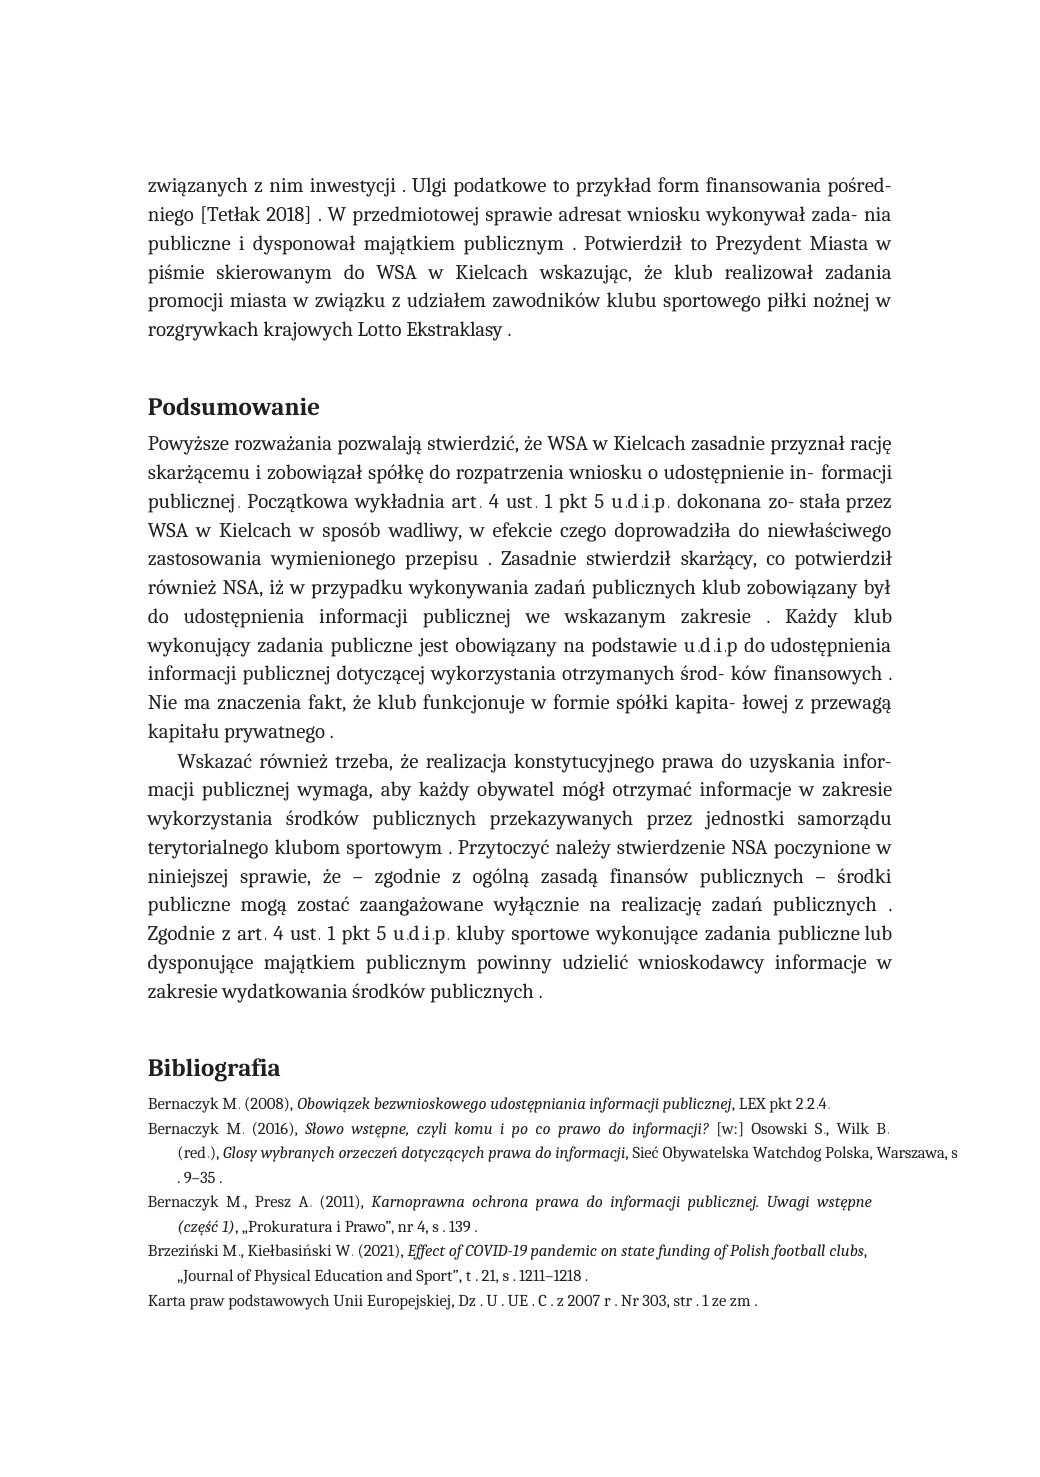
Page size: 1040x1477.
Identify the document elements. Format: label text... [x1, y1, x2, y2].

text Bernaczyk M . (2008), Obowiązek bezwnioskowego udostępniania informacji publicznej, LEX pkt 2 .2 .4 . Bernaczyk M . (2016), Słowo wstępne, czyli komu i po co prawo do informacji? [w:] Osowski S ., Wilk B . [148, 1095, 892, 1138]
text Bernaczyk M ., Presz A . (2011), Karnoprawna ochrona prawa do informacji publicznej. Uwagi wstępne (część 1), „Prokuratura i Prawo”, nr 4, s . 139 . [147, 1193, 899, 1236]
text Brzeziński M ., Kiełbasiński W . (2021), Effect of COVID-19 pandemic on state funding of Polish football clubs, [148, 1242, 968, 1261]
subtitle Podsumowanie [148, 393, 968, 422]
text Powyższe rozważania pozwalają stwierdzić, że WSA w Kielcach zasadnie przyznał rację skarżącemu i zobowiązał spółkę do rozpatrzenia wniosku o udostępnienie in- formacji publicznej . Początkowa wykładnia art . 4 ust . 1 pkt 5 u .d .i .p . dokonana zo- stała przez WSA w Kielcach w sposób wadliwy, w efekcie czego doprowadziła do niewłaściwego zastosowania wymienionego przepisu . Zasadnie stwierdził skarżący, co potwierdził również NSA, iż w przypadku wykonywania zadań publicznych klub zobowiązany był do udostępnienia informacji publicznej we wskazanym zakresie . Każdy klub wykonujący zadania publiczne jest obowiązany na podstawie u .d .i .p do udostępnienia informacji publicznej dotyczącej wykorzystania otrzymanych środ- ków finansowych . Nie ma znaczenia fakt, że klub funkcjonuje w formie spółki kapita- łowej z przewagą kapitału prywatnego . [148, 432, 892, 743]
text (red .), Glosy wybranych orzeczeń dotyczących prawa do informacji, Sieć Obywatelska Watchdog Polska, Warszawa, s . 9–35 . [177, 1144, 960, 1187]
text Wskazać również trzeba, że realizacja konstytucyjnego prawa do uzyskania infor- macji publicznej wymaga, aby każdy obywatel mógł otrzymać informacje w zakresie wykorzystania środków publicznych przekazywanych przez jednostki samorządu terytorialnego klubom sportowym . Przytoczyć należy stwierdzenie NSA poczynione w niniejszej sprawie, że – zgodnie z ogólną zasadą finansów publicznych – środki publiczne mogą zostać zaangażowane wyłącznie na realizację zadań publicznych . Zgodnie z art . 4 ust . 1 pkt 5 u .d .i .p . kluby sportowe wykonujące zadania publiczne lub dysponujące majątkiem publicznym powinny udzielić wnioskodawcy informacje w zakresie wydatkowania środków publicznych . [147, 749, 892, 1003]
subtitle Bibliografia [148, 1054, 968, 1083]
text „Journal of Physical Education and Sport”, t . 21, s . 1211–1218 . [177, 1267, 968, 1286]
text związanych z nim inwestycji . Ulgi podatkowe to przykład form finansowania pośred- niego [Tetłak 2018] . W przedmiotowej sprawie adresat wniosku wykonywał zada- nia publiczne i dysponował majątkiem publicznym . Potwierdził to Prezydent Miasta w piśmie skierowanym do WSA w Kielcach wskazując, że klub realizował zadania promocji miasta w związku z udziałem zawodników klubu sportowego piłki nożnej w rozgrywkach krajowych Lotto Ekstraklasy . [148, 174, 892, 342]
text Karta praw podstawowych Unii Europejskiej, Dz . U . UE . C . z 2007 r . Nr 303, str . 1 ze zm . [148, 1292, 968, 1311]
